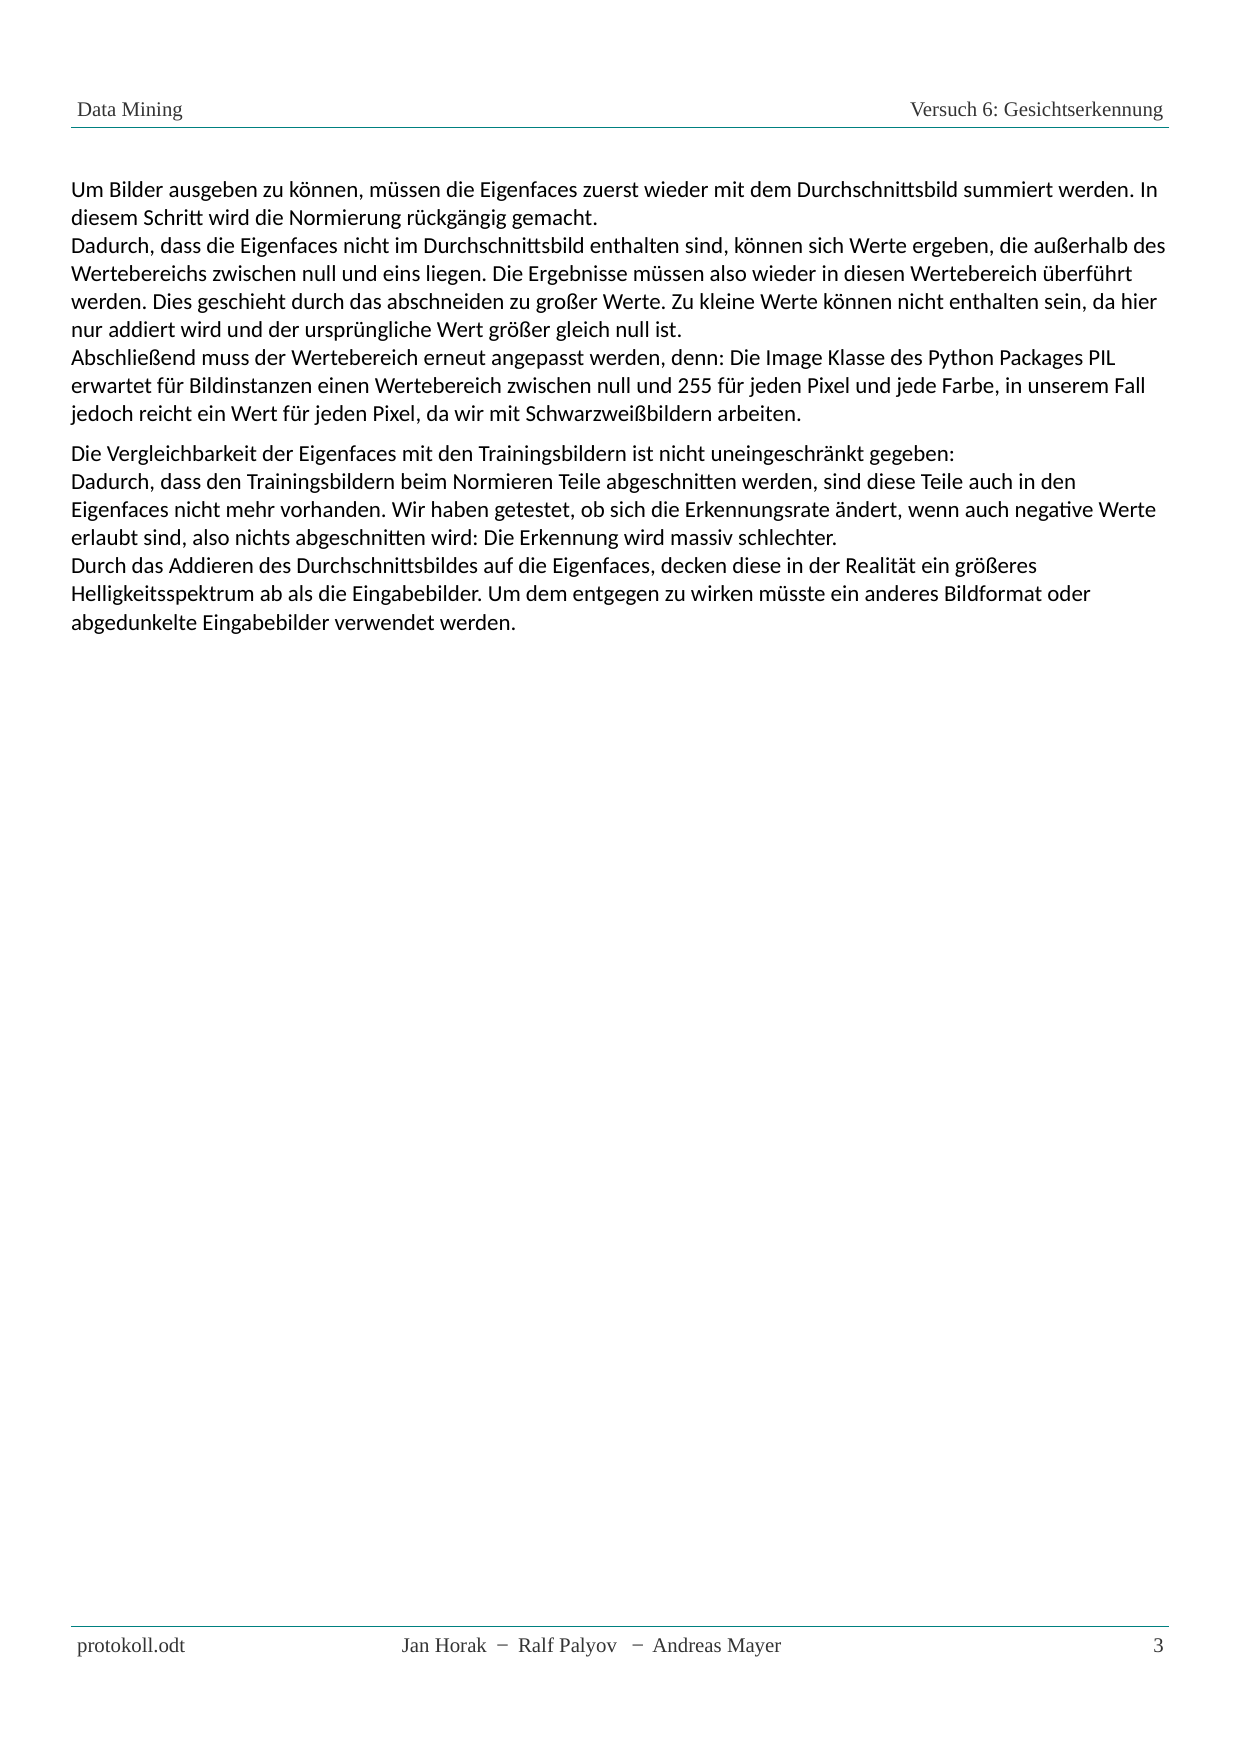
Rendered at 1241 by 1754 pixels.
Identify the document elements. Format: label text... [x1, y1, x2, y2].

text Um Bilder ausgeben zu können, müssen die Eigenfaces zuerst wieder mit dem Durchschnittsbild summiert werden. In diesem Schritt wird die Normierung rückgängig gemacht. Dadurch, dass die Eigenfaces nicht im Durchschnittsbild enthalten sind, können sich Werte ergeben, die außerhalb des Wertebereichs zwischen null und eins liegen. Die Ergebnisse müssen also wieder in diesen Wertebereich überführt werden. Dies geschieht durch das abschneiden zu großer Werte. Zu kleine Werte können nicht enthalten sein, da hier nur addiert wird und der ursprüngliche Wert größer gleich null ist. Abschließend muss der Wertebereich erneut angepasst werden, denn: Die Image Klasse des Python Packages PIL erwartet für Bildinstanzen einen Wertebereich zwischen null und 255 für jeden Pixel und jede Farbe, in unserem Fall jedoch reicht ein Wert für jeden Pixel, da wir mit Schwarzweißbildern arbeiten. [71, 175, 1169, 427]
text Die Vergleichbarkeit der Eigenfaces mit den Trainingsbildern ist nicht uneingeschränkt gegeben: Dadurch, dass den Trainingsbildern beim Normieren Teile abgeschnitten werden, sind diese Teile auch in den Eigenfaces nicht mehr vorhanden. Wir haben getestet, ob sich die Erkennungsrate ändert, wenn auch negative Werte erlaubt sind, also nichts abgeschnitten wird: Die Erkennung wird massiv schlechter. Durch das Addieren des Durchschnittsbildes auf die Eigenfaces, decken diese in der Realität ein größeres Helligkeitsspektrum ab als die Eingabebilder. Um dem entgegen zu wirken müsste ein anderes Bildformat oder abgedunkelte Eingabebilder verwendet werden. [71, 439, 1169, 636]
